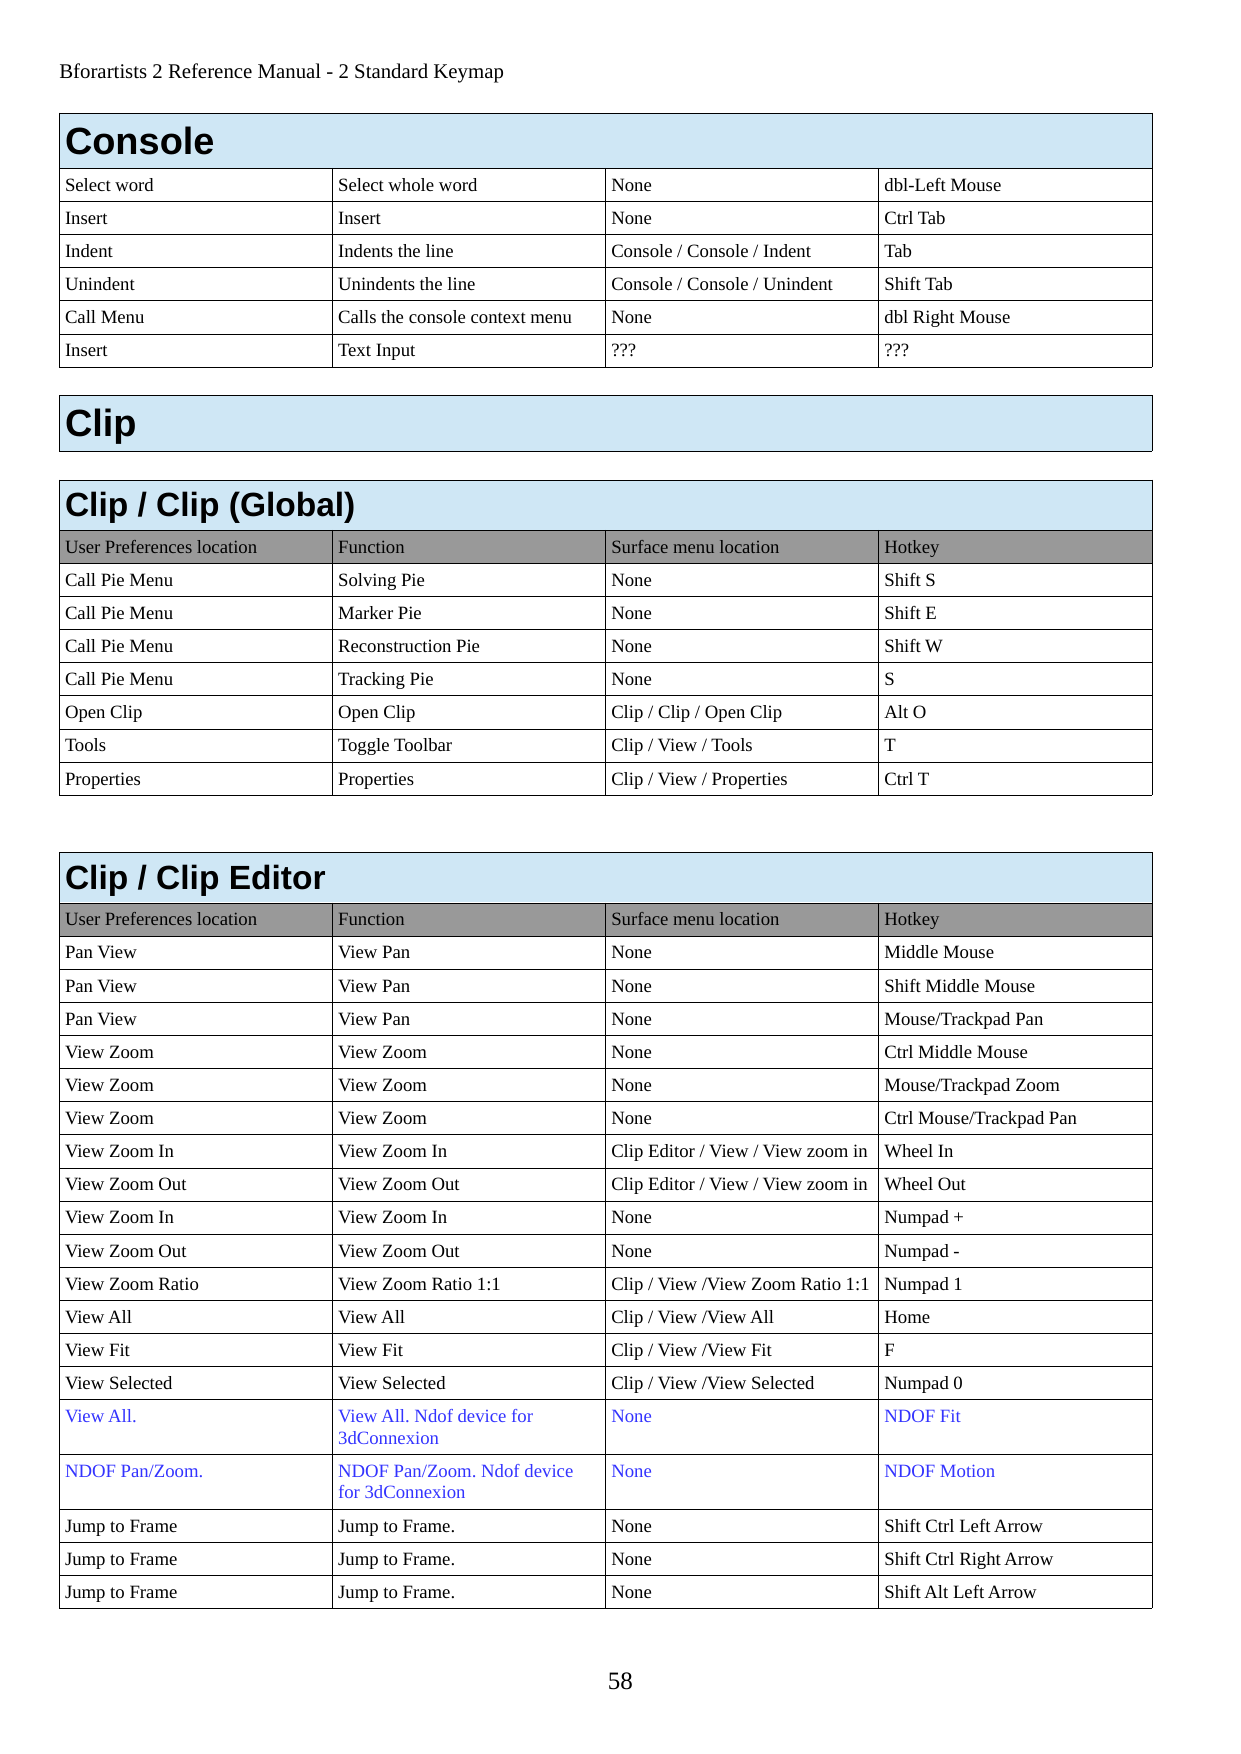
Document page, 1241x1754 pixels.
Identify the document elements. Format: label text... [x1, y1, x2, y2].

table_cell Mouse/Trackpad Zoom [879, 1069, 1152, 1101]
table_cell Clip / View /View Selected [606, 1367, 878, 1399]
table_cell Wheel In [879, 1135, 1152, 1167]
table_cell View All. [60, 1400, 332, 1454]
table_cell View Zoom [60, 1102, 332, 1134]
table_cell Shift Ctrl Left Arrow [879, 1510, 1152, 1542]
table_cell Pan View [60, 970, 332, 1002]
table_cell View Zoom In [333, 1135, 605, 1167]
table_cell Console / Console / Unindent [606, 268, 878, 300]
table_cell Clip / View / Tools [606, 730, 878, 762]
table_cell Insert [60, 335, 332, 367]
table_cell Clip / View /View All [606, 1301, 878, 1333]
table_cell Call Pie Menu [60, 630, 332, 662]
table_cell View Zoom In [60, 1202, 332, 1234]
table_header Clip / Clip Editor [60, 853, 1152, 902]
table_cell NDOF Motion [879, 1455, 1152, 1509]
table_cell Clip / View / Properties [606, 763, 878, 795]
table_cell Ctrl Middle Mouse [879, 1036, 1152, 1068]
table_cell Clip / View /View Zoom Ratio 1:1 [606, 1268, 878, 1300]
table_cell View Pan [333, 1003, 605, 1035]
table_cell Properties [333, 763, 605, 795]
table_cell dbl Right Mouse [879, 301, 1152, 333]
table_cell Pan View [60, 1003, 332, 1035]
table_cell Alt O [879, 696, 1152, 728]
table_cell View Zoom Out [60, 1169, 332, 1201]
table_cell None [606, 663, 878, 695]
table_cell View Zoom Out [333, 1169, 605, 1201]
table_cell None [606, 1102, 878, 1134]
table_cell View Zoom In [60, 1135, 332, 1167]
table_cell None [606, 1510, 878, 1542]
table_cell View Selected [333, 1367, 605, 1399]
table_cell View All [333, 1301, 605, 1333]
table_cell Solving Pie [333, 564, 605, 596]
table_cell None [606, 1036, 878, 1068]
table_cell Clip / View /View Fit [606, 1334, 878, 1366]
table_cell Tab [879, 235, 1152, 267]
table_cell View Zoom Ratio 1:1 [333, 1268, 605, 1300]
table_cell View All [60, 1301, 332, 1333]
table_cell View Zoom [333, 1036, 605, 1068]
table_cell Shift E [879, 597, 1152, 629]
table_cell Toggle Toolbar [333, 730, 605, 762]
table_cell Open Clip [60, 696, 332, 728]
table_header Clip [60, 396, 1152, 451]
table_cell None [606, 202, 878, 234]
table_cell Surface menu location [606, 904, 878, 936]
table_cell Shift Ctrl Right Arrow [879, 1543, 1152, 1575]
table_cell Jump to Frame. [333, 1543, 605, 1575]
table_cell View Fit [333, 1334, 605, 1366]
table_cell Properties [60, 763, 332, 795]
table_cell User Preferences location [60, 531, 332, 563]
table_cell Ctrl Tab [879, 202, 1152, 234]
table_cell Shift Alt Left Arrow [879, 1576, 1152, 1608]
table_cell Open Clip [333, 696, 605, 728]
table_cell Ctrl Mouse/Trackpad Pan [879, 1102, 1152, 1134]
table_cell Insert [60, 202, 332, 234]
table_cell None [606, 970, 878, 1002]
table_cell None [606, 564, 878, 596]
table_cell Indent [60, 235, 332, 267]
table_cell Call Pie Menu [60, 663, 332, 695]
table_cell NDOF Pan/Zoom. [60, 1455, 332, 1509]
table_cell None [606, 630, 878, 662]
table_header Console [60, 114, 1152, 168]
table_cell View Zoom [333, 1102, 605, 1134]
table_cell View Pan [333, 937, 605, 969]
table_cell None [606, 1235, 878, 1267]
table_cell None [606, 1003, 878, 1035]
table_cell Ctrl T [879, 763, 1152, 795]
table_cell Numpad + [879, 1202, 1152, 1234]
table_cell Marker Pie [333, 597, 605, 629]
table_cell Tracking Pie [333, 663, 605, 695]
table_cell None [606, 1455, 878, 1509]
table_cell None [606, 169, 878, 201]
table_cell Indents the line [333, 235, 605, 267]
table_cell Hotkey [879, 904, 1152, 936]
table_cell Jump to Frame [60, 1543, 332, 1575]
table_cell User Preferences location [60, 904, 332, 936]
table_cell Call Menu [60, 301, 332, 333]
table_cell Call Pie Menu [60, 597, 332, 629]
table_cell Pan View [60, 937, 332, 969]
table_cell Hotkey [879, 531, 1152, 563]
table_cell View All. Ndof device for 3dConnexion [333, 1400, 605, 1454]
table_cell View Fit [60, 1334, 332, 1366]
table_cell NDOF Fit [879, 1400, 1152, 1454]
table_cell ??? [606, 335, 878, 367]
table_cell Unindent [60, 268, 332, 300]
table_cell Console / Console / Indent [606, 235, 878, 267]
table_cell Insert [333, 202, 605, 234]
table_cell View Zoom [60, 1069, 332, 1101]
table_cell Wheel Out [879, 1169, 1152, 1201]
table_cell Shift W [879, 630, 1152, 662]
table_cell NDOF Pan/Zoom. Ndof device for 3dConnexion [333, 1455, 605, 1509]
table_cell Select word [60, 169, 332, 201]
table_cell T [879, 730, 1152, 762]
table_cell Jump to Frame [60, 1576, 332, 1608]
table_cell S [879, 663, 1152, 695]
table_cell Shift Middle Mouse [879, 970, 1152, 1002]
table_cell View Zoom [60, 1036, 332, 1068]
table_cell Call Pie Menu [60, 564, 332, 596]
table_cell Function [333, 531, 605, 563]
table_cell View Zoom Ratio [60, 1268, 332, 1300]
table_cell Mouse/Trackpad Pan [879, 1003, 1152, 1035]
table_cell Middle Mouse [879, 937, 1152, 969]
table_header Clip / Clip (Global) [60, 481, 1152, 530]
table_cell Select whole word [333, 169, 605, 201]
table_cell Home [879, 1301, 1152, 1333]
table_cell View Zoom [333, 1069, 605, 1101]
table_cell None [606, 597, 878, 629]
table_cell Surface menu location [606, 531, 878, 563]
table_cell View Selected [60, 1367, 332, 1399]
table_cell None [606, 937, 878, 969]
table_cell F [879, 1334, 1152, 1366]
table_cell dbl-Left Mouse [879, 169, 1152, 201]
table_cell View Pan [333, 970, 605, 1002]
table_cell None [606, 1202, 878, 1234]
table_cell Unindents the line [333, 268, 605, 300]
table_cell None [606, 1576, 878, 1608]
table_cell Tools [60, 730, 332, 762]
table_cell Function [333, 904, 605, 936]
table_cell None [606, 1543, 878, 1575]
table_cell Text Input [333, 335, 605, 367]
table_cell View Zoom Out [333, 1235, 605, 1267]
table_cell Reconstruction Pie [333, 630, 605, 662]
table_cell View Zoom In [333, 1202, 605, 1234]
table_cell None [606, 301, 878, 333]
table_cell Numpad 0 [879, 1367, 1152, 1399]
table_cell None [606, 1400, 878, 1454]
table_cell Clip / Clip / Open Clip [606, 696, 878, 728]
table_cell Shift S [879, 564, 1152, 596]
table_cell Calls the console context menu [333, 301, 605, 333]
table_cell Clip Editor / View / View zoom in [606, 1135, 878, 1167]
table_cell Numpad 1 [879, 1268, 1152, 1300]
table_cell Jump to Frame. [333, 1510, 605, 1542]
table_cell ??? [879, 335, 1152, 367]
table_cell View Zoom Out [60, 1235, 332, 1267]
table_cell Jump to Frame. [333, 1576, 605, 1608]
table_cell Numpad - [879, 1235, 1152, 1267]
table_cell Clip Editor / View / View zoom in [606, 1169, 878, 1201]
table_cell None [606, 1069, 878, 1101]
table_cell Jump to Frame [60, 1510, 332, 1542]
table_cell Shift Tab [879, 268, 1152, 300]
